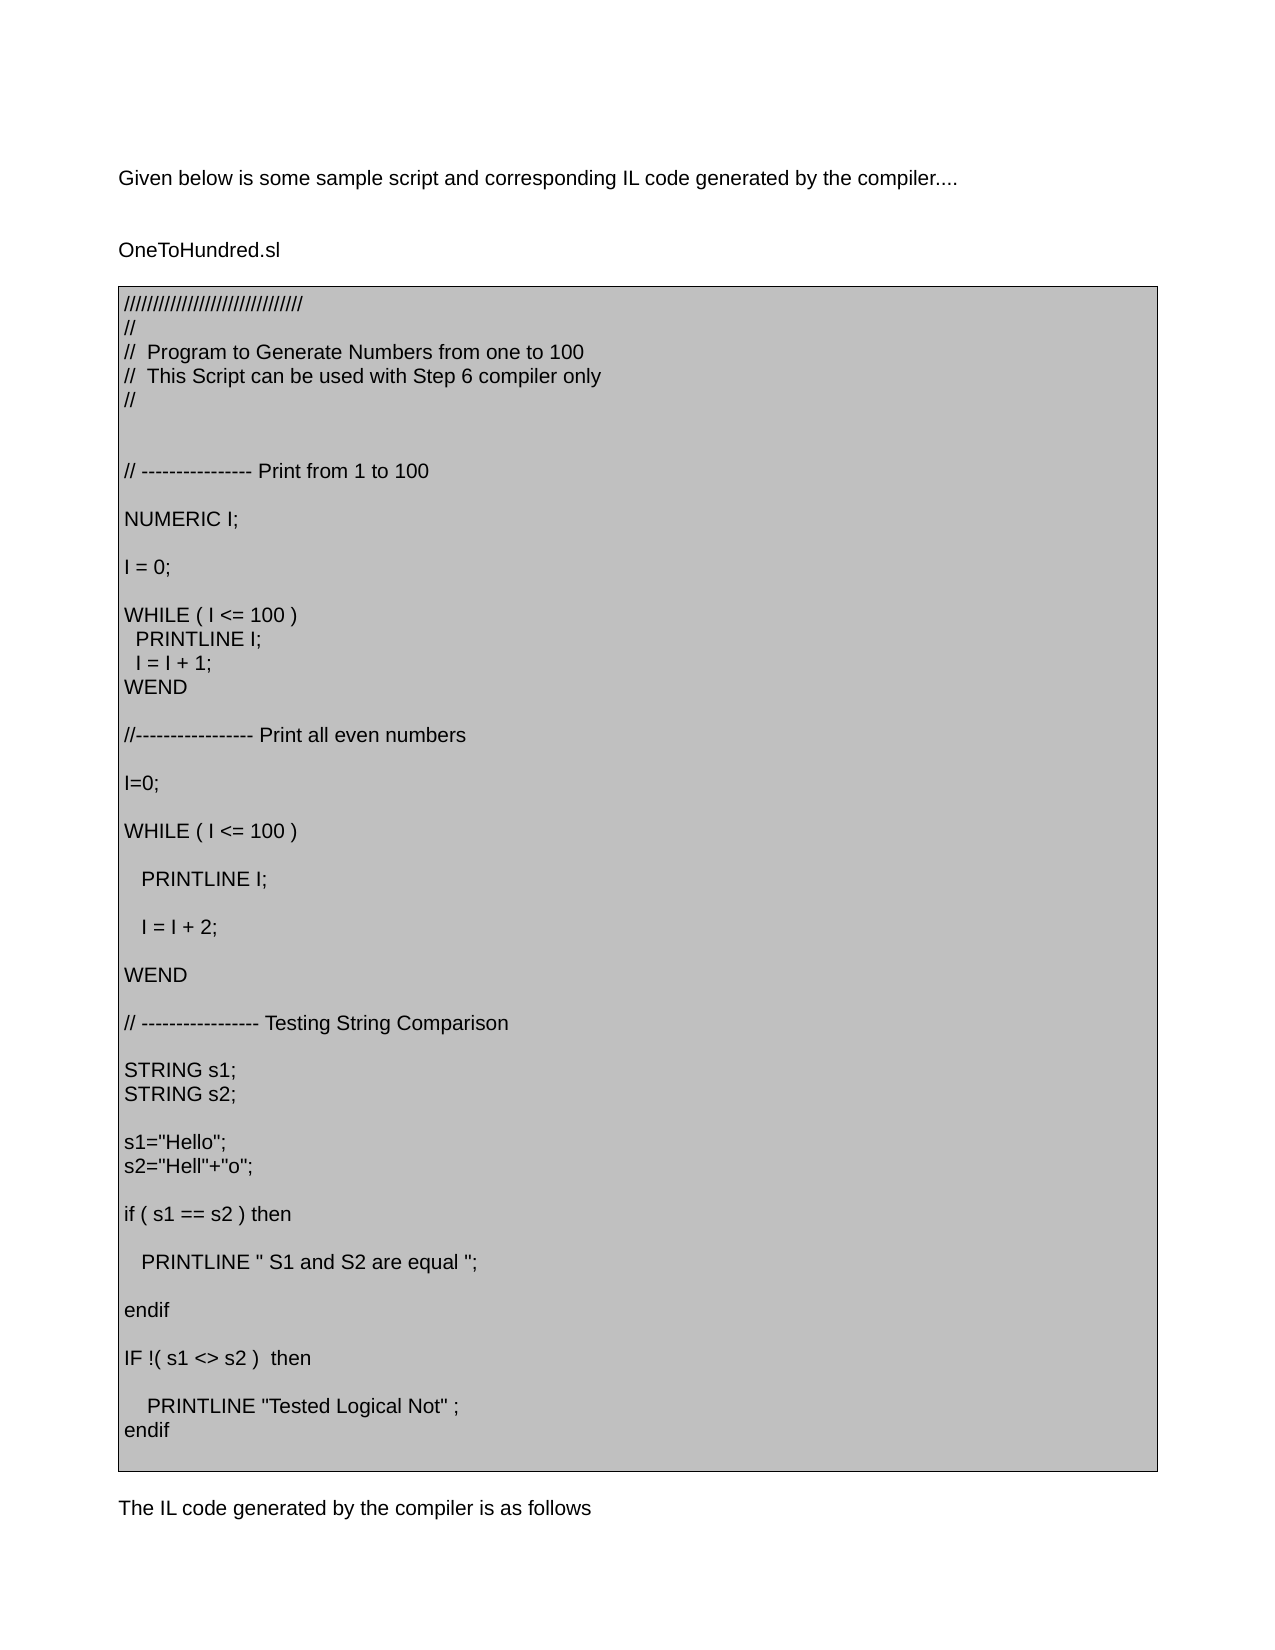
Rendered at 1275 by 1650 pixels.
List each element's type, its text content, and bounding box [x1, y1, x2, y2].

table_header /////////////////////////////// // // Program to Generate Numbers from one to 100 // This Script can be used with Step 6 compiler only // // ---------------- Print from 1 to 100 NUMERIC I; I = 0; WHILE ( I <= 100 ) PRINTLINE I; I = I + 1; WEND //----------------- Print all even numbers I=0; WHILE ( I <= 100 ) PRINTLINE I; I = I + 2; WEND // ----------------- Testing String Comparison STRING s1; STRING s2; s1="Hello"; s2="Hell"+"o"; if ( s1 == s2 ) then PRINTLINE " S1 and S2 are equal "; endif IF !( s1 <> s2 ) then PRINTLINE "Tested Logical Not" ; endif [119, 287, 1157, 1471]
text Given below is some sample script and corresponding IL code generated by the compiler.... [118, 166, 1157, 190]
text The IL code generated by the compiler is as follows [118, 1495, 1157, 1519]
text OneToHundred.sl [118, 238, 1157, 262]
